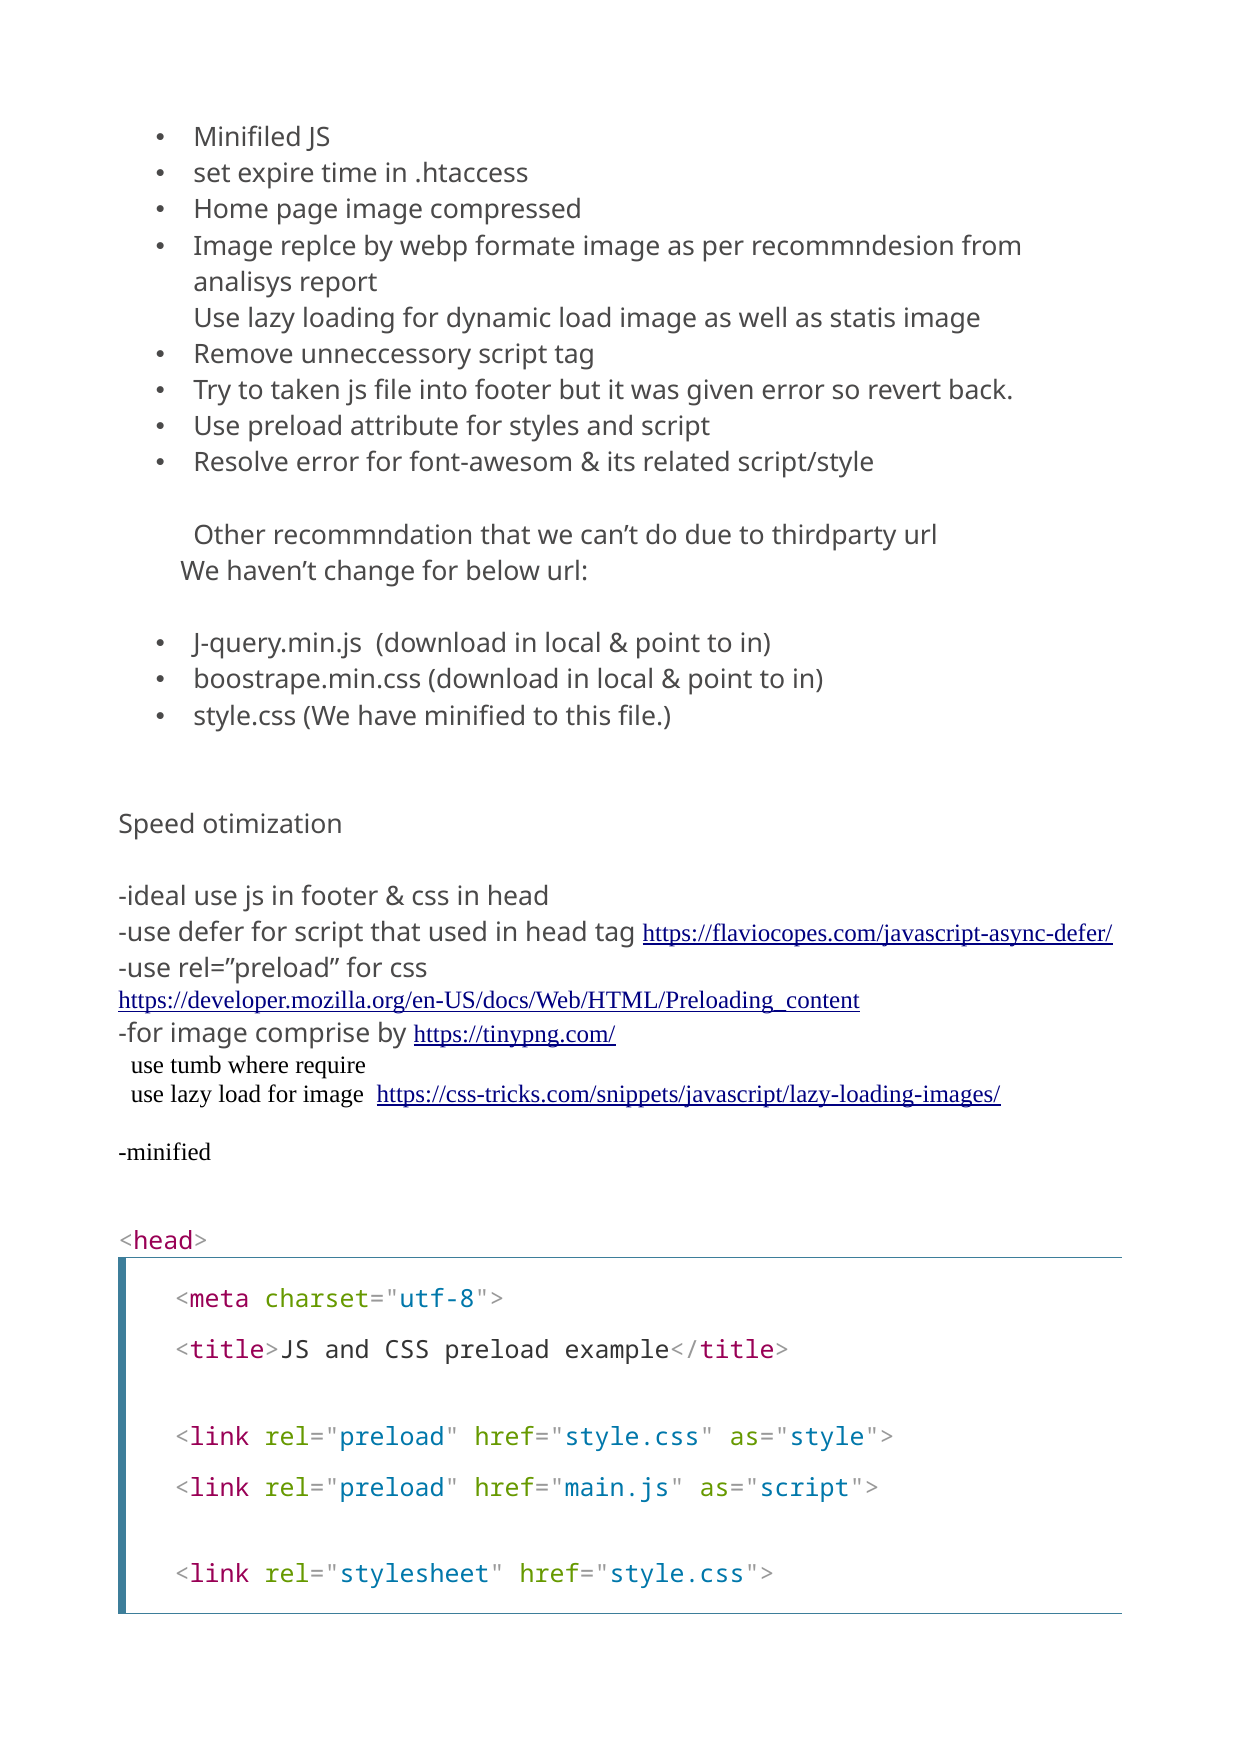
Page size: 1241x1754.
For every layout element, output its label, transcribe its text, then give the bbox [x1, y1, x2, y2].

text -use rel=”preload” for css https://developer.mozilla.org/en-US/docs/Web/HTML/Preloading_content [118, 949, 1122, 1014]
text -use defer for script that used in head tag https://flaviocopes.com/javascript-async-defer/ [118, 913, 1122, 949]
text Speed otimization [118, 805, 1122, 841]
list Use preload attribute for styles and script [156, 407, 1122, 443]
list Resolve error for font-awesom & its related script/style Other recommndation that we can’t do due to thirdparty url [156, 443, 1122, 552]
list J-query.min.js (download in local & point to in) [156, 624, 1122, 660]
list Home page image compressed [156, 190, 1122, 227]
text <link rel="stylesheet" href="style.css"> [126, 1532, 1122, 1613]
list Remove unneccessory script tag [156, 335, 1122, 371]
text -for image comprise by https://tinypng.com/ [118, 1014, 1122, 1051]
list style.css (We have minified to this file.) [156, 696, 1122, 733]
list set expire time in .htaccess [156, 154, 1122, 190]
text We haven’t change for below url: [118, 552, 1122, 588]
list Minifiled JS [156, 118, 1122, 154]
list Image replce by webp formate image as per recommndesion from analisys report Use lazy loading for dynamic load image as well as statis image [156, 227, 1122, 335]
text <meta charset="utf-8"> [126, 1258, 1122, 1308]
list Try to taken js file into footer but it was given error so revert back. [156, 371, 1122, 407]
text <link rel="preload" href="style.css" as="style"> [126, 1394, 1122, 1446]
text <title>JS and CSS preload example</title> [126, 1308, 1122, 1366]
text <link rel="preload" href="main.js" as="script"> [126, 1446, 1122, 1503]
text use tumb where require [118, 1051, 1122, 1079]
text use lazy load for image https://css-tricks.com/snippets/javascript/lazy-loading-images/ [118, 1079, 1122, 1108]
text -ideal use js in footer & css in head [118, 877, 1122, 913]
text -minified [118, 1137, 1122, 1166]
text <head> [118, 1223, 1122, 1257]
list boostrape.min.css (download in local & point to in) [156, 660, 1122, 696]
